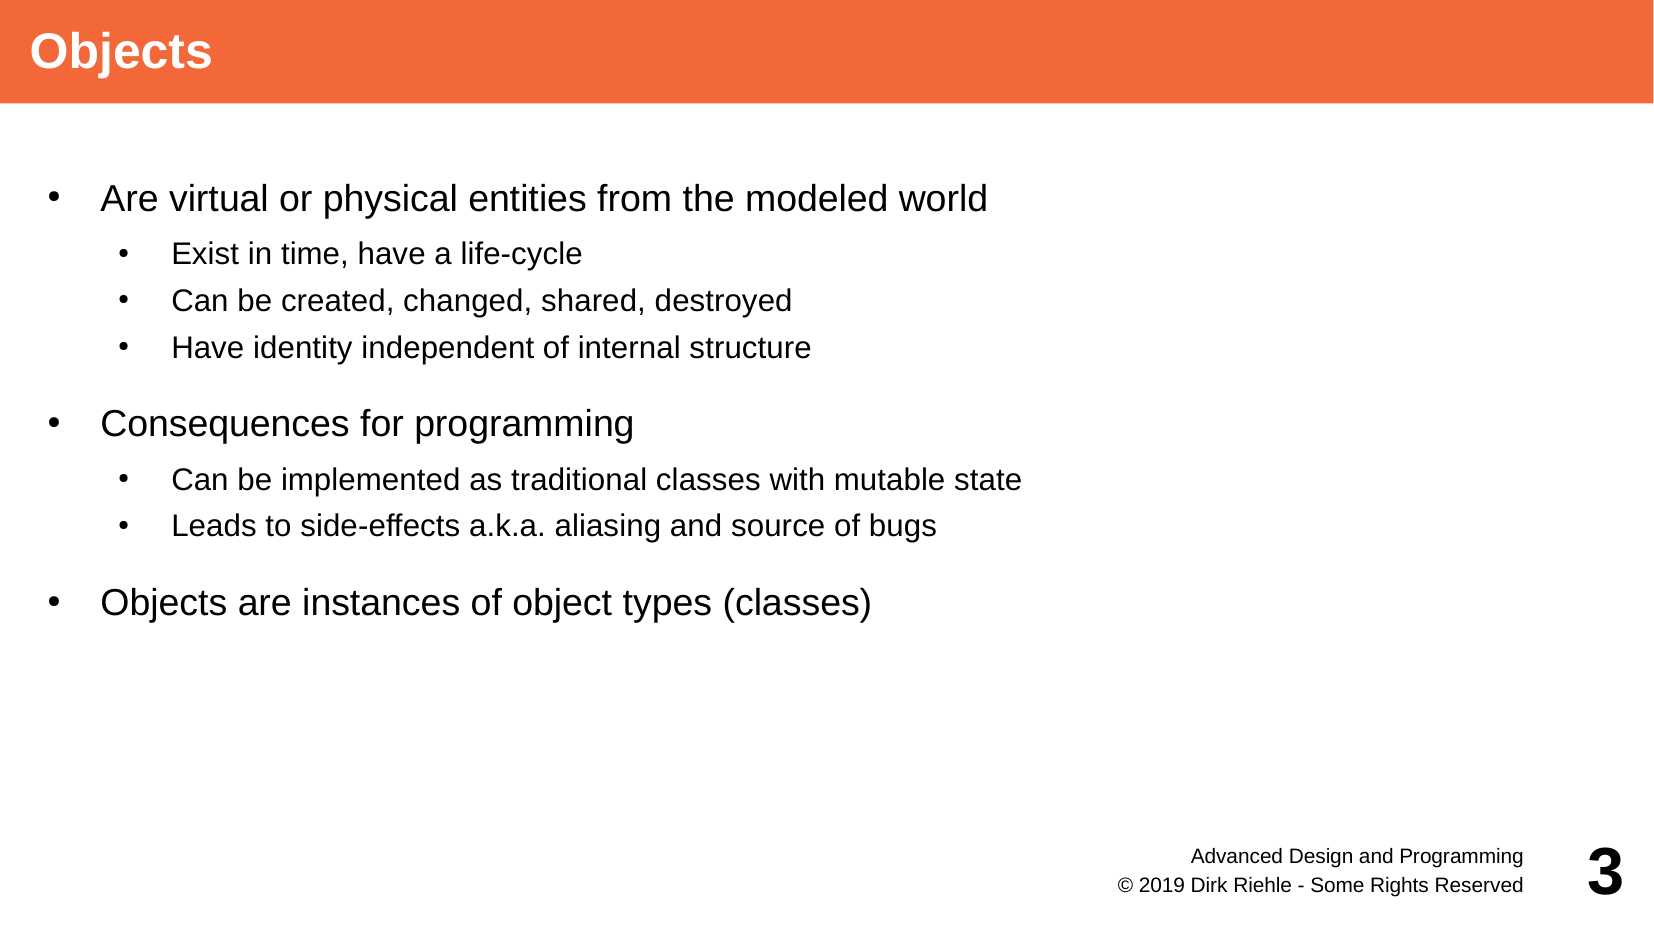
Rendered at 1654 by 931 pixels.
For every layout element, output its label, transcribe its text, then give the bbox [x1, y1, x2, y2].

title Objects [0, 0, 1654, 104]
list Are virtual or physical entities from the modeled world Exist in time, have a life-cycle Can be created, changed, shared, destroyed Have identity independent of internal structure Consequences for programming Can be implemented as traditional classes with mutable state Leads to side-effects a.k.a. aliasing and source of bugs Objects are instances of object types (classes) [29, 177, 1625, 931]
